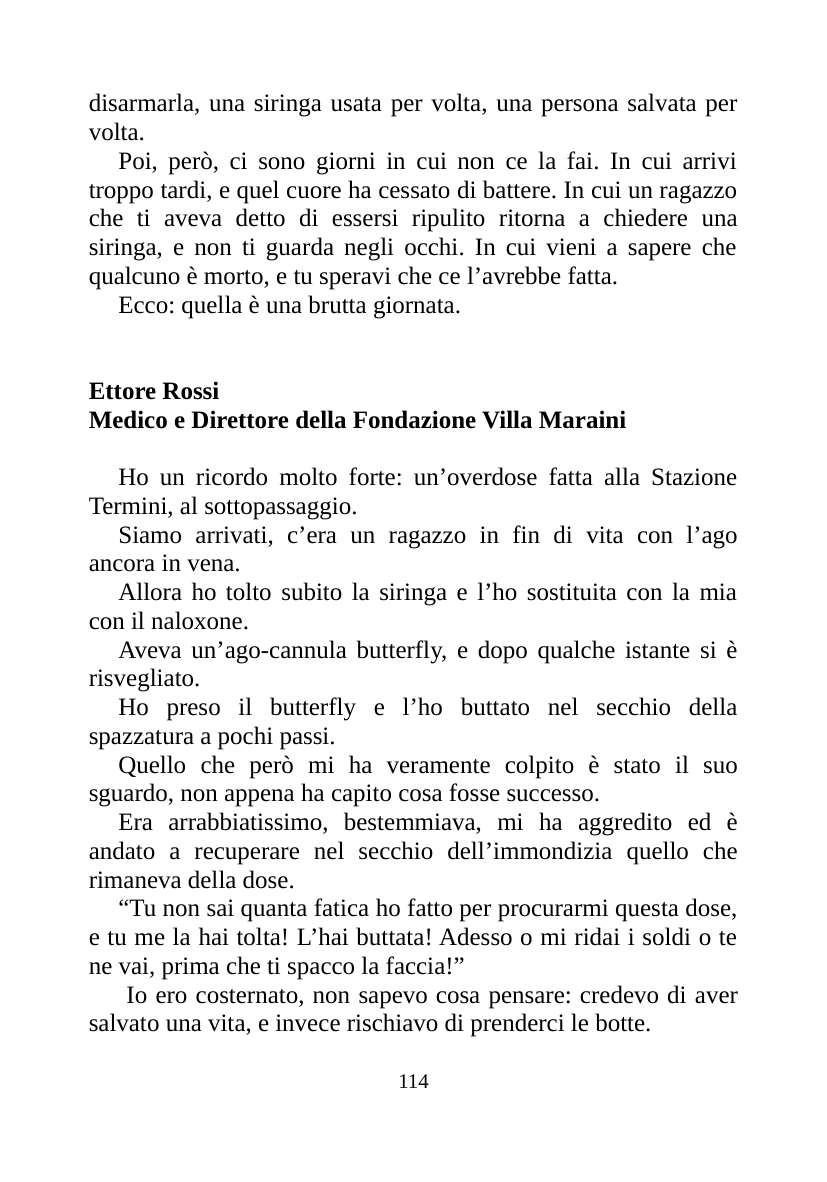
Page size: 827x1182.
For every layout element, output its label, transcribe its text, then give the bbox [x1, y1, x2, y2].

text “Tu non sai quanta fatica ho fatto per procurarmi questa dose, e tu me la hai tolta! L’hai buttata! Adesso o mi ridai i soldi o te ne vai, prima che ti spacco la faccia!” [88, 893, 738, 980]
text Aveva un’ago-cannula butterfly, e dopo qualche istante si è risvegliato. [88, 635, 738, 692]
text Poi, però, ci sono giorni in cui non ce la fai. In cui arrivi troppo tardi, e quel cuore ha cessato di battere. In cui un ragazzo che ti aveva detto di essersi ripulito ritorna a chiedere una siringa, e non ti guarda negli occhi. In cui vieni a sapere che qualcuno è morto, e tu speravi che ce l’avrebbe fatta. [88, 146, 738, 290]
text Allora ho tolto subito la siringa e l’ho sostituita con la mia con il naloxone. [88, 577, 738, 635]
text Era arrabbiatissimo, bestemmiava, mi ha aggredito ed è andato a recuperare nel secchio dell’immondizia quello che rimaneva della dose. [88, 807, 738, 893]
text Quello che però mi ha veramente colpito è stato il suo sguardo, non appena ha capito cosa fosse successo. [88, 750, 738, 807]
text Ecco: quella è una brutta giornata. [88, 290, 738, 318]
text Io ero costernato, non sapevo cosa pensare: credevo di aver salvato una vita, e invece rischiavo di prenderci le botte. [88, 980, 738, 1037]
text Siamo arrivati, c’era un ragazzo in fin di vita con l’ago ancora in vena. [88, 520, 738, 577]
text disarmarla, una siringa usata per volta, una persona salvata per volta. [88, 88, 738, 146]
text Ho un ricordo molto forte: un’overdose fatta alla Stazione Termini, al sottopassaggio. [88, 462, 738, 520]
subtitle Ettore Rossi [88, 376, 738, 405]
subtitle Medico e Direttore della Fondazione Villa Maraini [88, 405, 738, 433]
text Ho preso il butterfly e l’ho buttato nel secchio della spazzatura a pochi passi. [88, 692, 738, 750]
